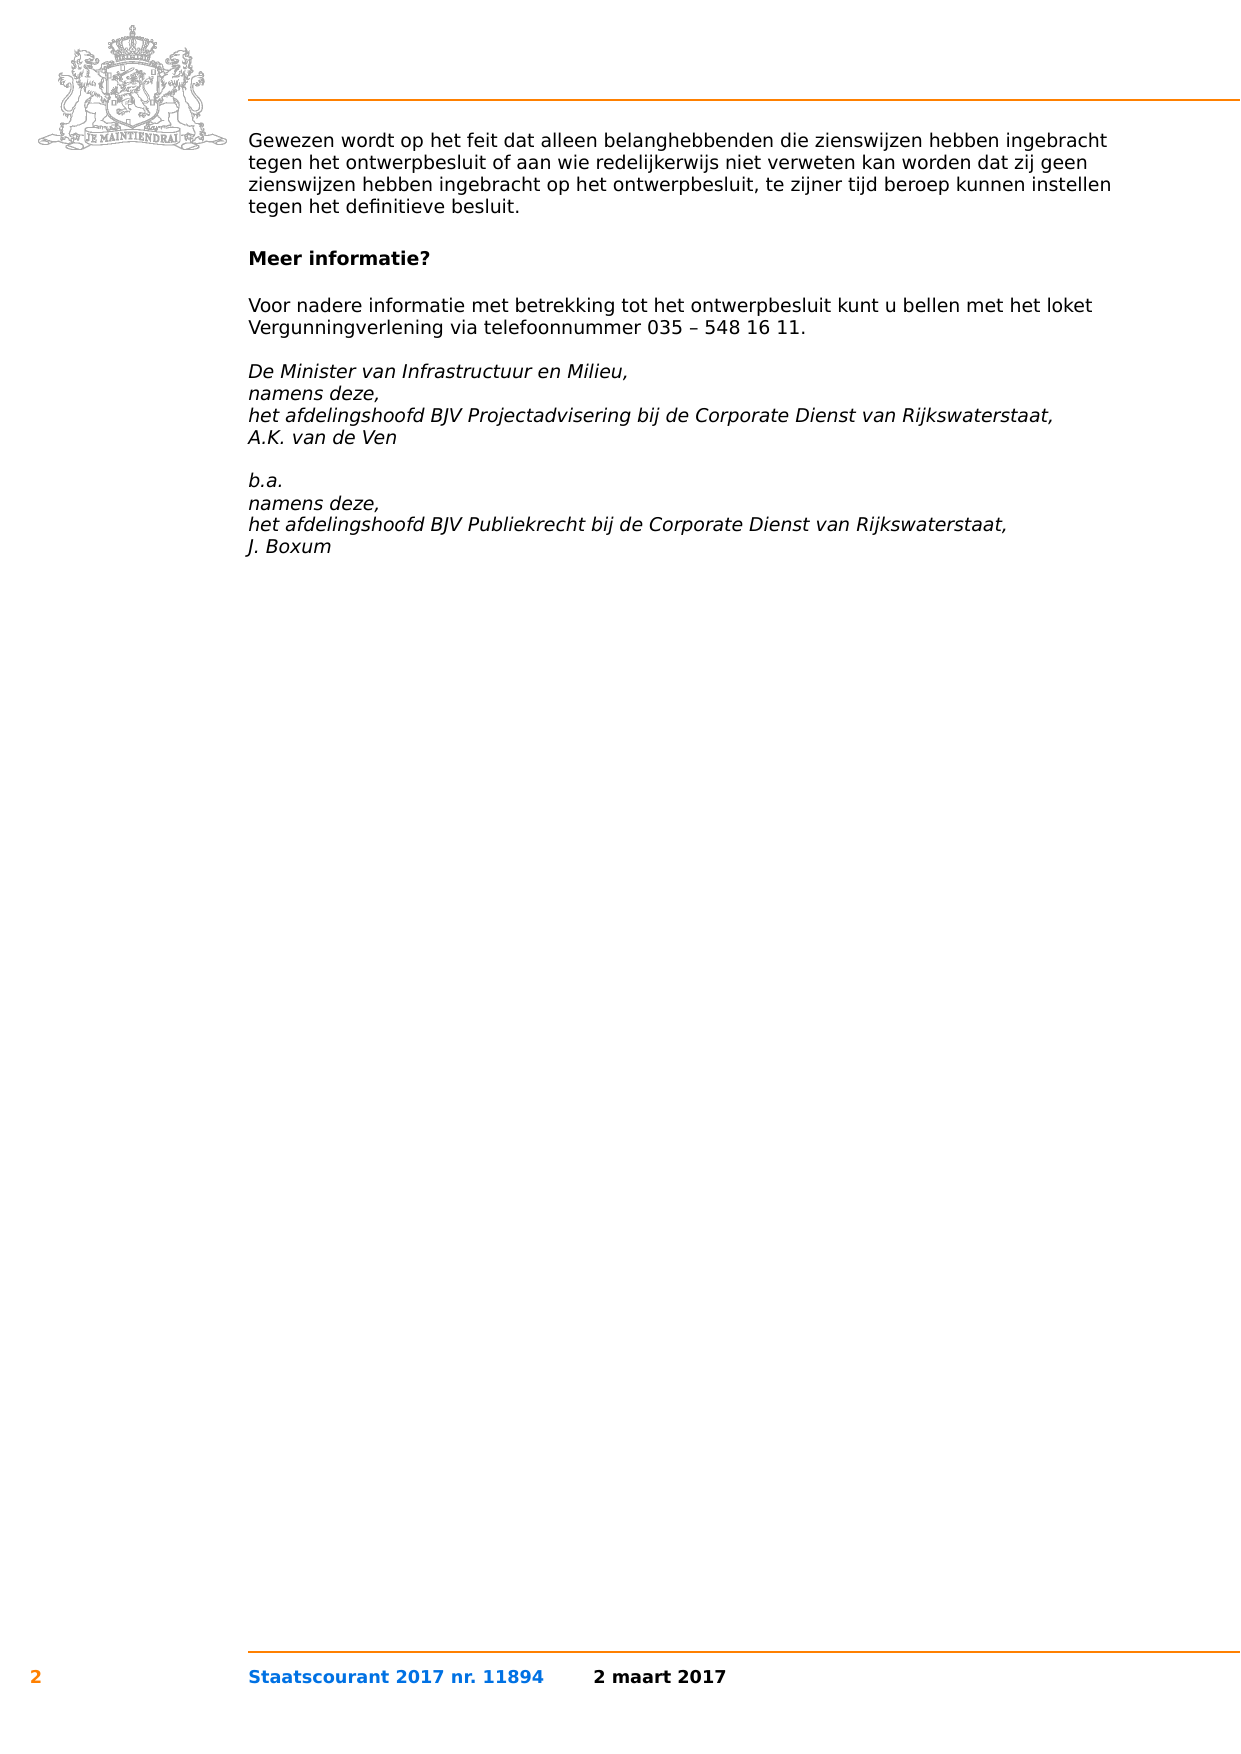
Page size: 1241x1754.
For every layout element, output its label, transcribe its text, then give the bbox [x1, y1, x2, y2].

text Voor nadere informatie met betrekking tot het ontwerpbesluit kunt u bellen met het loket Vergunningverlening via telefoonnummer 035 – 548 16 11. [248, 295, 1163, 339]
text Gewezen wordt op het feit dat alleen belanghebbenden die zienswijzen hebben ingebracht tegen het ontwerpbesluit of aan wie redelijkerwijs niet verweten kan worden dat zij geen zienswijzen hebben ingebracht op het ontwerpbesluit, te zijner tijd beroep kunnen instellen tegen het definitieve besluit. [248, 130, 1163, 218]
text De Minister van Infrastructuur en Milieu, namens deze, het afdelingshoofd BJV Projectadvisering bij de Corporate Dienst van Rijkswaterstaat, A.K. van de Ven [248, 361, 1163, 448]
picture [38, 25, 227, 150]
text b.a. namens deze, het afdelingshoofd BJV Publiekrecht bij de Corporate Dienst van Rijkswaterstaat, J. Boxum [248, 470, 1163, 558]
subtitle Meer informatie? [248, 248, 1163, 270]
